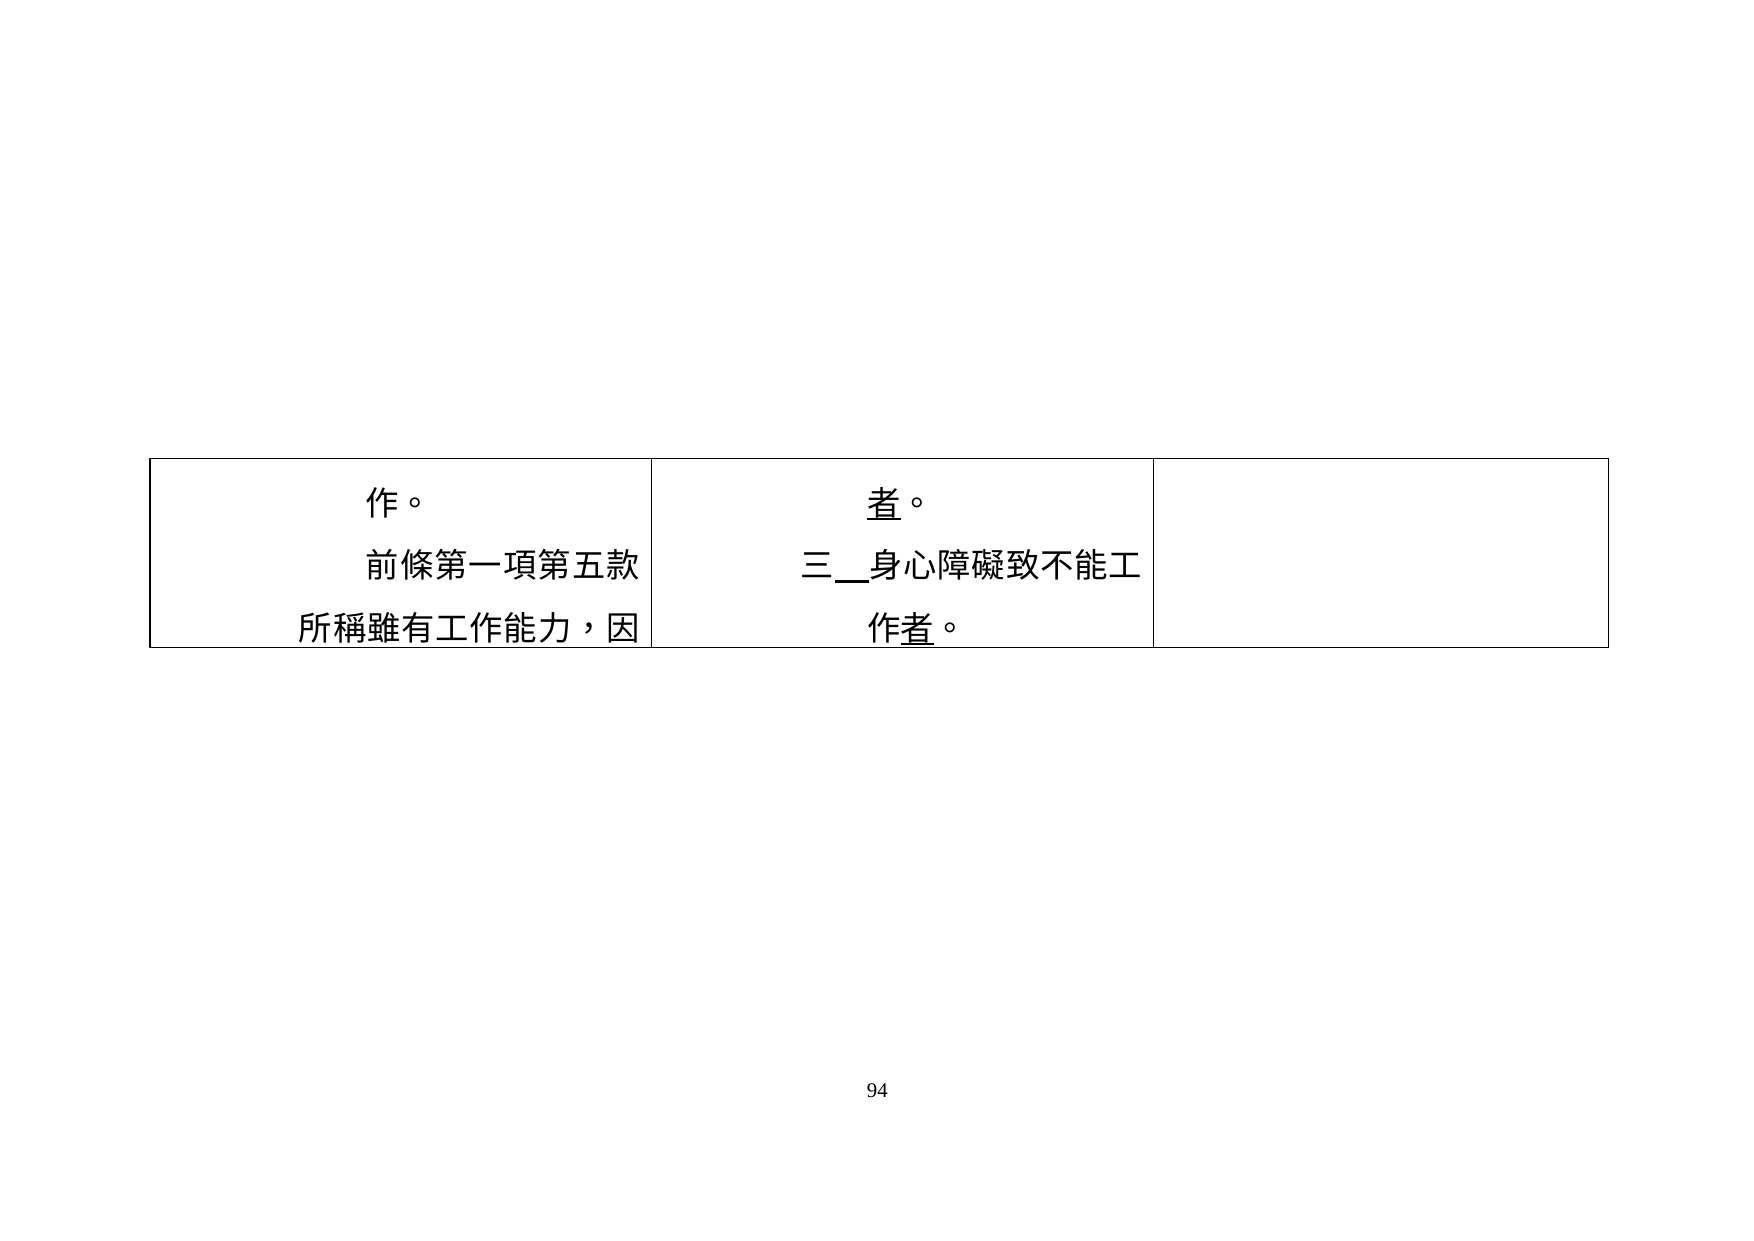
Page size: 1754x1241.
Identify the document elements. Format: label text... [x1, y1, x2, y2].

table_cell [1154, 459, 1608, 647]
table_cell 作。 前條第一項第五款所稱雖有工作能力，因 [151, 459, 651, 647]
table_cell 者。 三 身心障礙致不能工作者。 [652, 459, 1153, 647]
